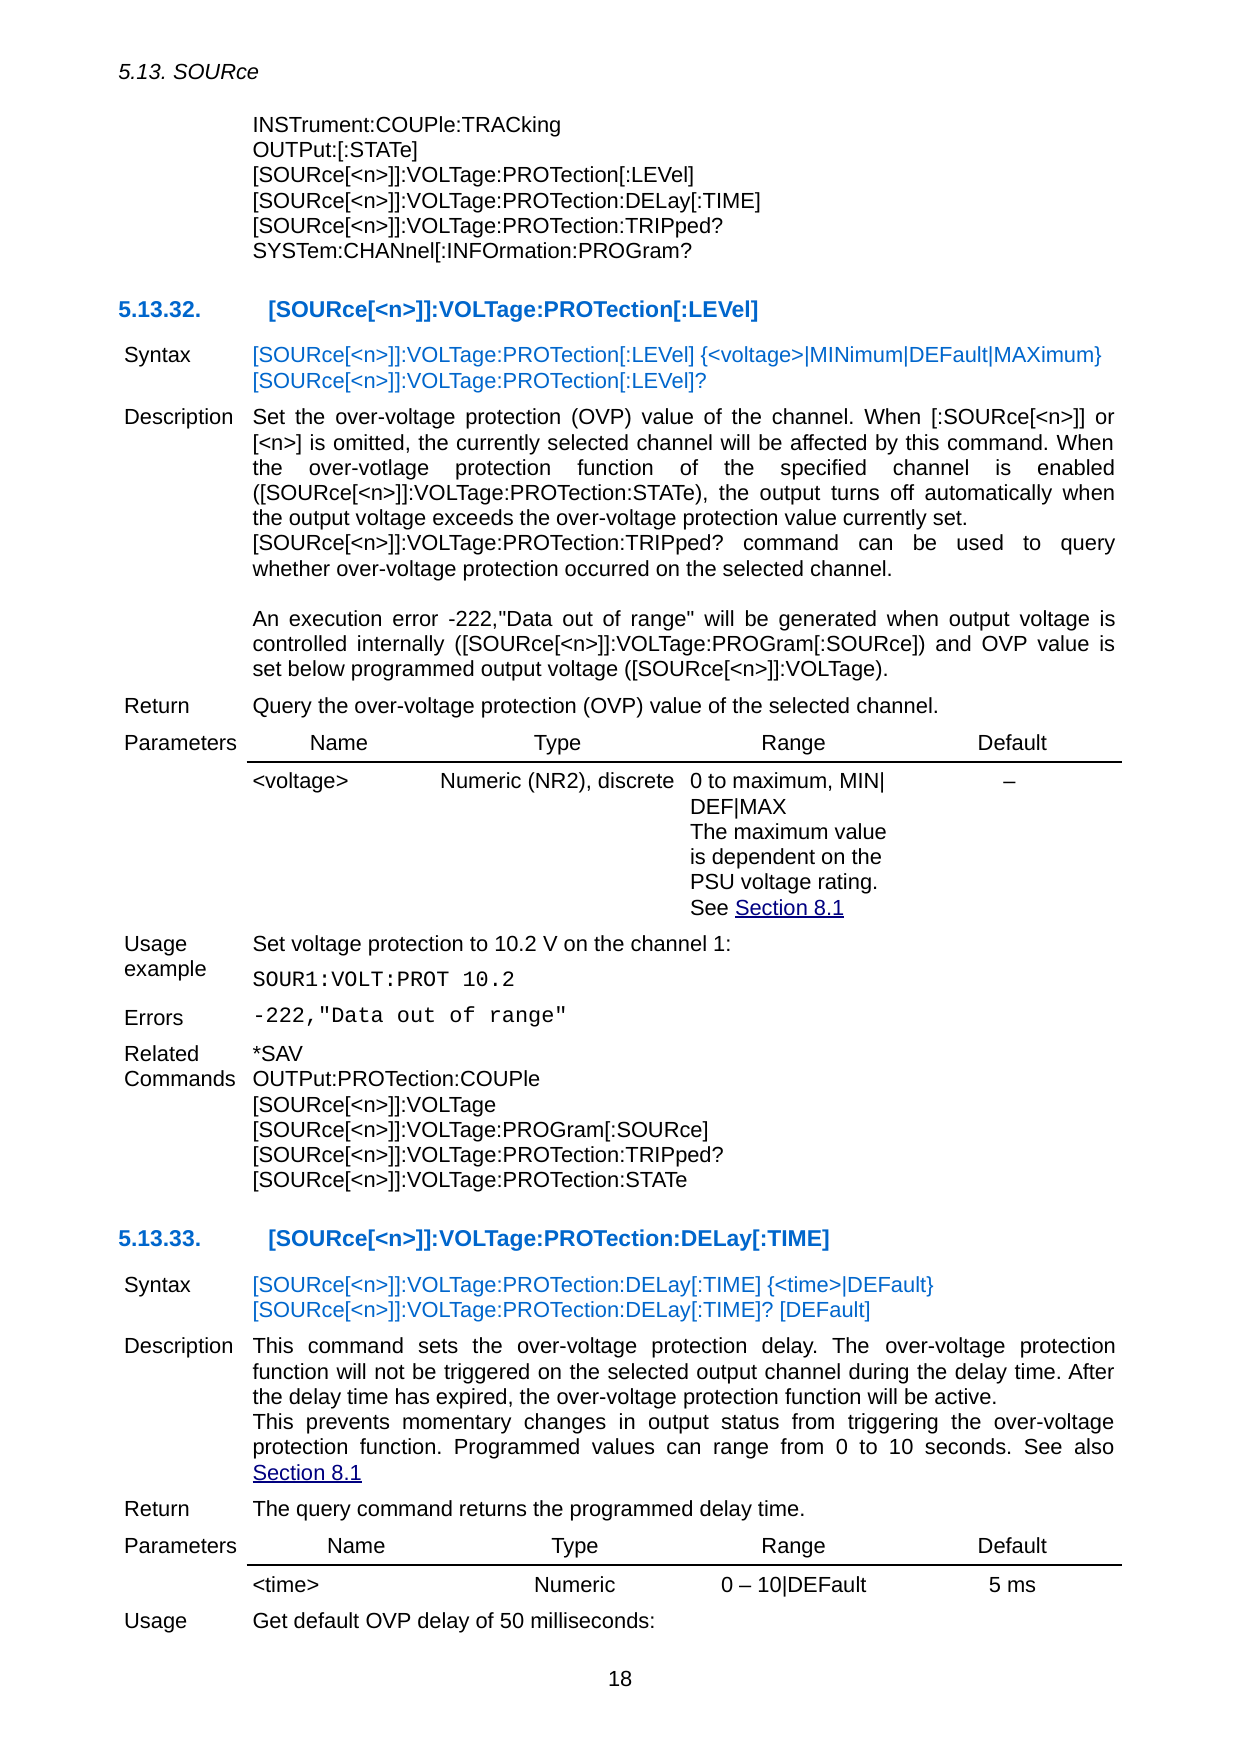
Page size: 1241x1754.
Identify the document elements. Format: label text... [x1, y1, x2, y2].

table_cell Set voltage protection to 10.2 V on the channel 1: SOUR1:VOLT:PROT 10.2 [247, 925, 1122, 999]
table_cell <time> [247, 1566, 465, 1602]
table_cell Default [903, 724, 1122, 761]
table_cell <voltage> [247, 763, 431, 925]
table_cell Name [247, 1527, 465, 1564]
table_cell Parameters [118, 1527, 247, 1602]
table_cell Parameters [118, 724, 247, 925]
table_cell Range [684, 724, 903, 761]
table_cell Numeric [465, 1566, 684, 1602]
table_cell 5 ms [903, 1566, 1122, 1602]
table_cell The query command returns the programmed delay time. [247, 1490, 1122, 1527]
table_header Syntax [118, 1266, 247, 1328]
table_header [SOURce[<n>]]:VOLTage:PROTection:DELay[:TIME] {<time>|DEFault} [SOURce[<n>]]:VOLTage:PROTection:DELay[:TIME]? [DEFault] [247, 1266, 1122, 1328]
subtitle [SOURce[<n>]]:VOLTage:PROTection:DELay[:TIME] [118, 1224, 1122, 1251]
table_cell 0 – 10|DEFault [684, 1566, 903, 1602]
table_cell Description [118, 1328, 247, 1490]
table_cell Name [247, 724, 431, 761]
table_header Syntax [118, 337, 247, 398]
table_header [SOURce[<n>]]:VOLTage:PROTection[:LEVel] {<voltage>|MINimum|DEFault|MAXimum} [SOURce[<n>]]:VOLTage:PROTection[:LEVel]? [247, 337, 1122, 398]
table_cell – [903, 763, 1122, 925]
table_cell Type [431, 724, 684, 761]
table_cell Usage example [118, 925, 247, 999]
table_cell Type [465, 1527, 684, 1564]
table_cell Return [118, 687, 247, 724]
table_cell This command sets the over-voltage protection delay. The over-voltage protection function will not be triggered on the selected output channel during the delay time. After the delay time has expired, the over-voltage protection function will be active. This prevents momentary changes in output status from triggering the over-voltage protection function. Programmed values can range from 0 to 10 seconds. See also Section 8.1 [247, 1328, 1122, 1490]
table_cell Description [118, 399, 247, 687]
table_cell *SAV OUTPut:PROTection:COUPle [SOURce[<n>]]:VOLTage [SOURce[<n>]]:VOLTage:PROGram[:SOURce] [SOURce[<n>]]:VOLTage:PROTection:TRIPped? [SOURce[<n>]]:VOLTage:PROTection:STATe [247, 1035, 1122, 1198]
table_cell Set the over-voltage protection (OVP) value of the channel. When [:SOURce[<n>]] or [<n>] is omitted, the currently selected channel will be affected by this command. When the over-votlage protection function of the specified channel is enabled ([SOURce[<n>]]:VOLTage:PROTection:STATe), the output turns off automatically when the output voltage exceeds the over-voltage protection value currently set. [SOURce[<n>]]:VOLTage:PROTection:TRIPped? command can be used to query whether over-voltage protection occurred on the selected channel. An execution error -222,"Data out of range" will be generated when output voltage is controlled internally ([SOURce[<n>]]:VOLTage:PROGram[:SOURce]) and OVP value is set below programmed output voltage ([SOURce[<n>]]:VOLTage). [247, 399, 1122, 687]
table_cell -222,"Data out of range" [247, 999, 1122, 1035]
table_cell Range [684, 1527, 903, 1564]
table_cell Query the over-voltage protection (OVP) value of the selected channel. [247, 687, 1122, 724]
subtitle [SOURce[<n>]]:VOLTage:PROTection[:LEVel] [118, 296, 1122, 322]
table_cell INSTrument:COUPle:TRACking OUTPut:[:STATe] [SOURce[<n>]]:VOLTage:PROTection[:LEVel] [SOURce[<n>]]:VOLTage:PROTection:DELay[:TIME] [SOURce[<n>]]:VOLTage:PROTection:TRIPped? SYSTem:CHANnel[:INFOrmation:PROGram? [247, 106, 1122, 269]
table_cell Default [903, 1527, 1122, 1564]
table_cell Return [118, 1490, 247, 1527]
table_cell Errors [118, 999, 247, 1035]
table_cell 0 to maximum, MIN|DEF|MAX The maximum value is dependent on the PSU voltage rating. See Section 8.1 [684, 763, 903, 925]
table_cell Numeric (NR2), discrete [431, 763, 684, 925]
table_cell Related Commands [118, 1035, 247, 1198]
table_cell Get default OVP delay of 50 milliseconds: [247, 1603, 1122, 1639]
table_cell Usage [118, 1603, 247, 1639]
table_cell [118, 106, 247, 269]
